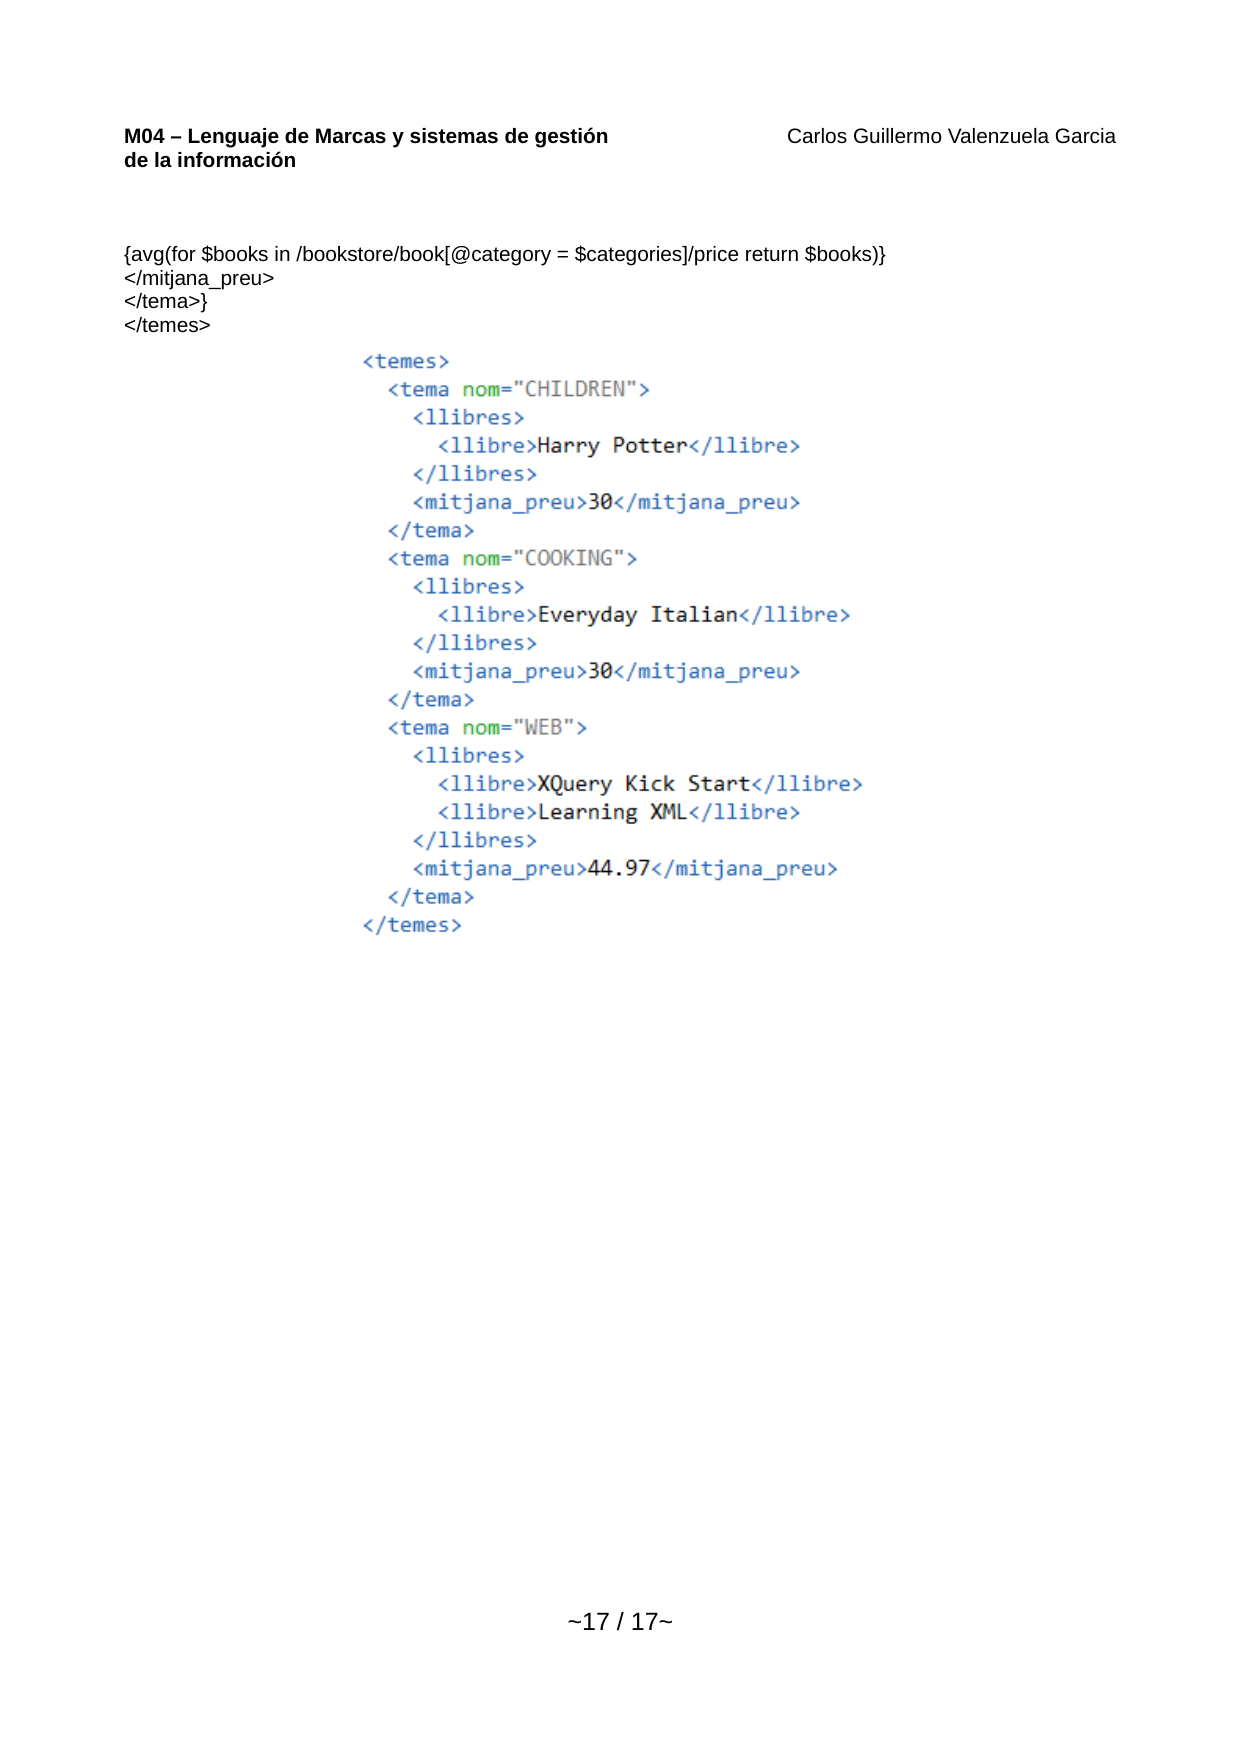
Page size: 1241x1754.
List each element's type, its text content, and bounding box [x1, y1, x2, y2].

table_cell {avg(for $books in /bookstore/book[@category = $categories]/price return $books)} </mitjana_preu> </tema>} </temes> [118, 236, 1122, 343]
table_cell [118, 954, 1122, 988]
picture [356, 348, 884, 954]
table_cell [118, 343, 1122, 953]
